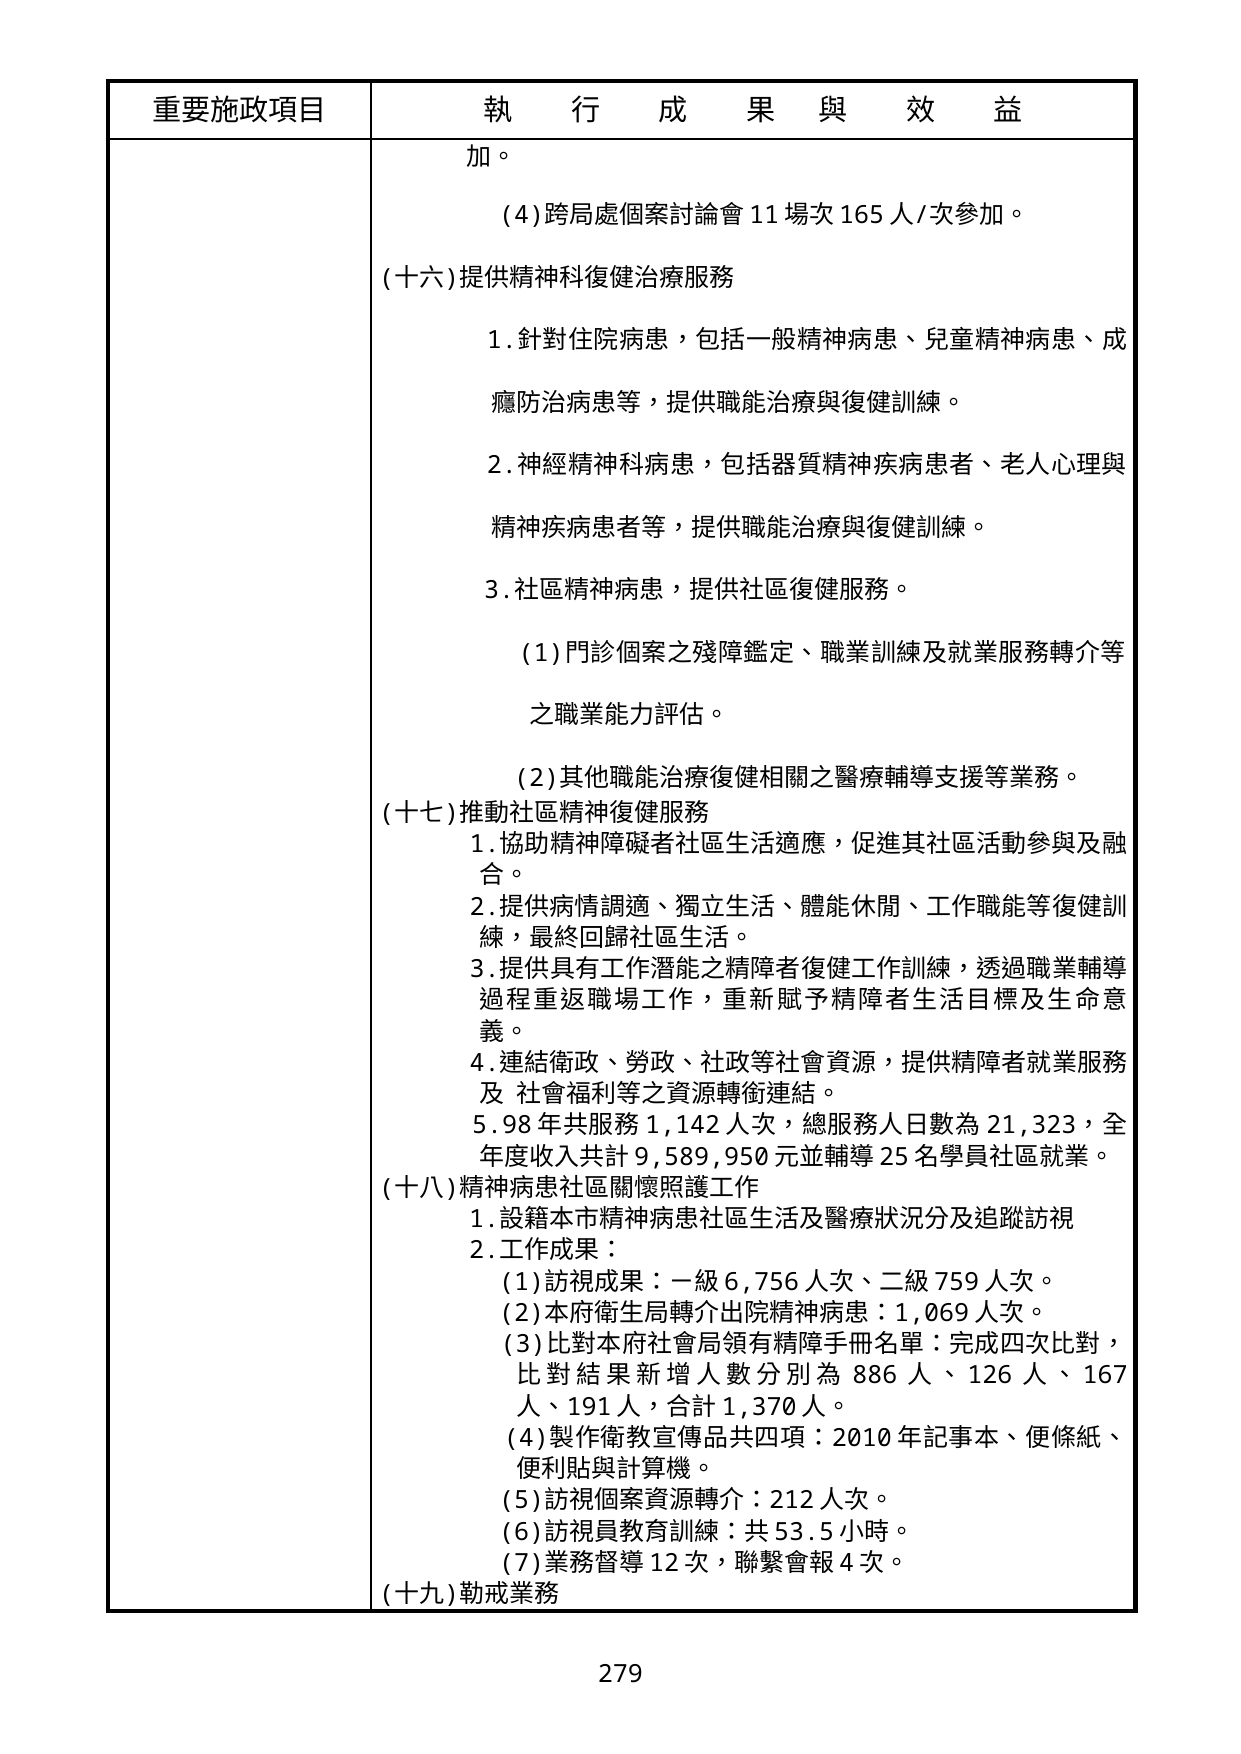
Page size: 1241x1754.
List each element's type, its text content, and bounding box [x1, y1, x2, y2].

table_header 執 行 成 果 與 效 益 [372, 83, 1133, 138]
table_header 重要施政項目 [110, 83, 370, 138]
table_cell [110, 140, 370, 1609]
